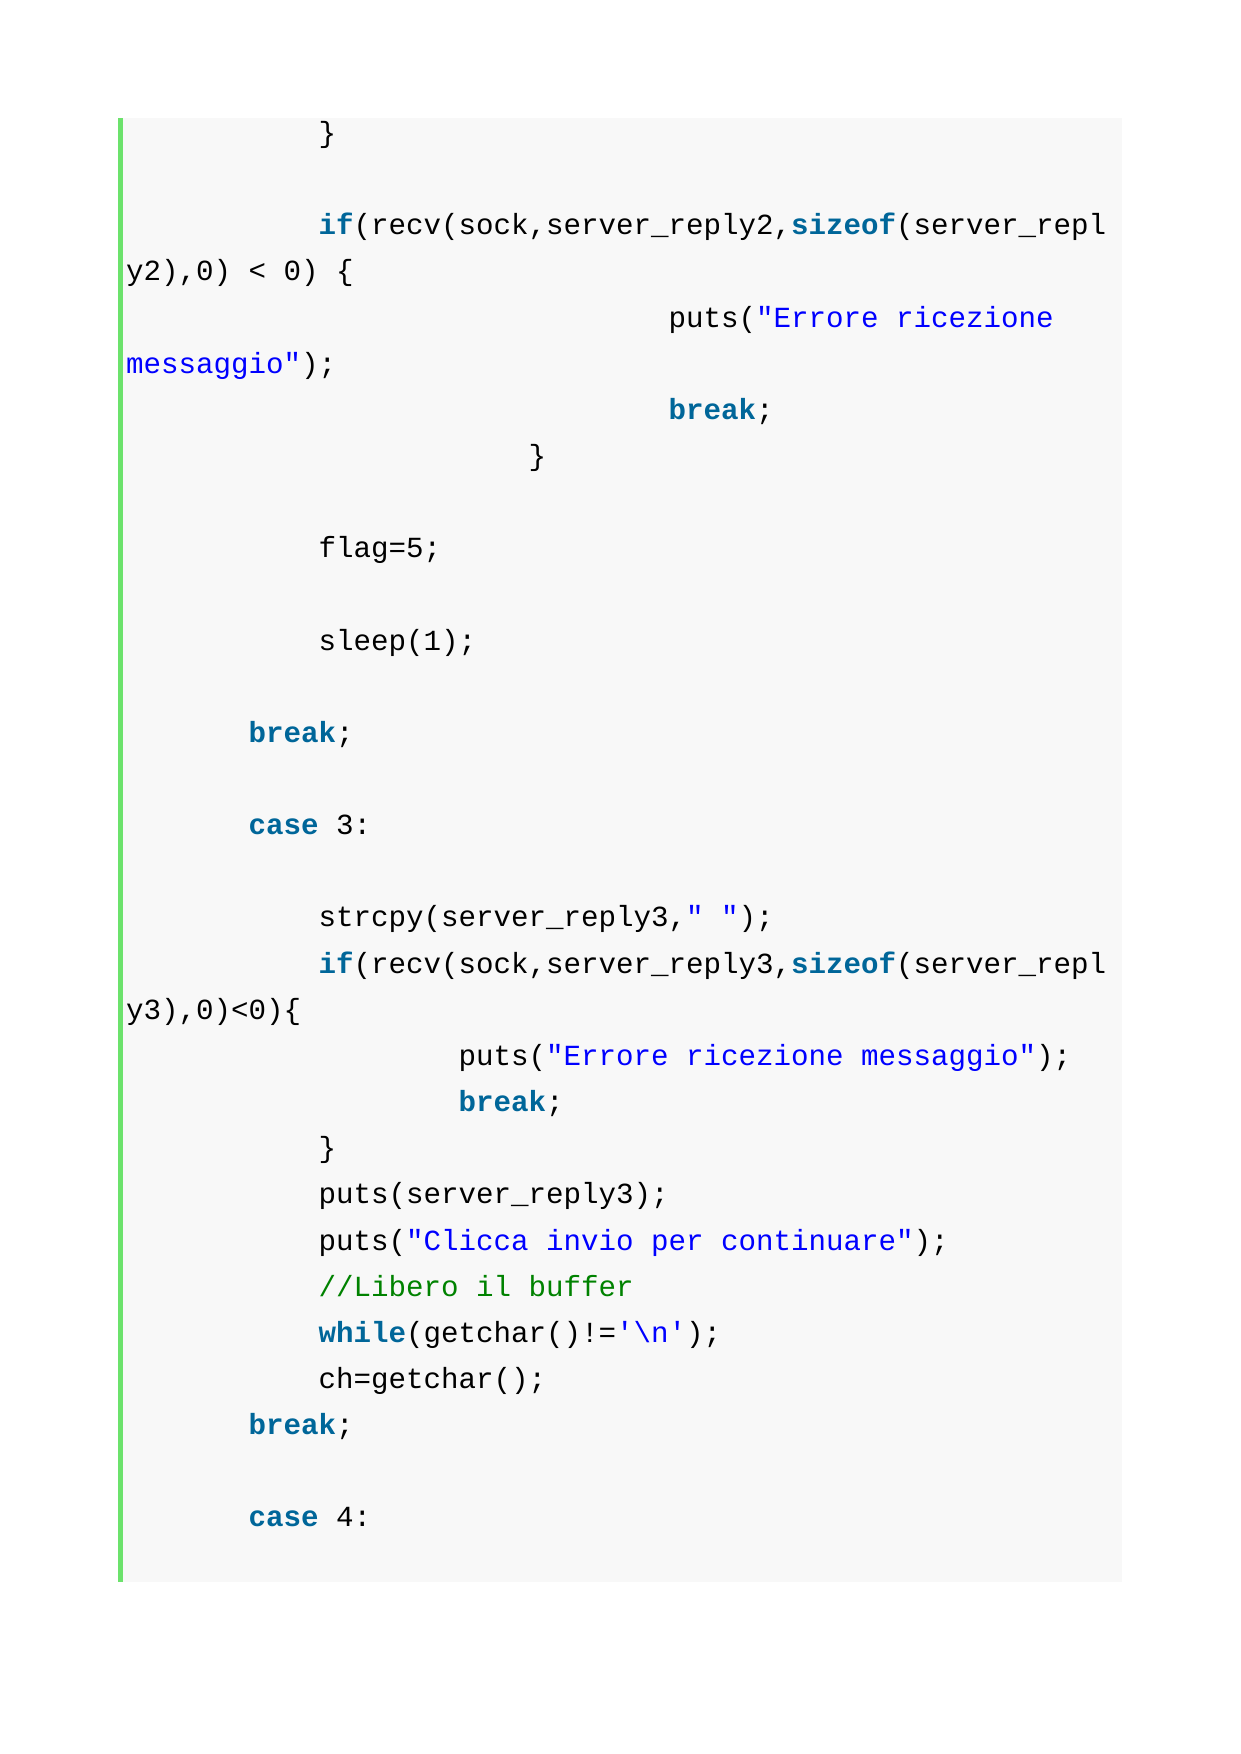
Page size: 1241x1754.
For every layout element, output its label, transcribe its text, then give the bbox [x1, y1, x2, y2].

text if(recv(sock,server_reply3,sizeof(server_reply3),0)<0){ [123, 949, 1122, 1028]
text case 4: [123, 1502, 1122, 1536]
text puts("Errore ricezione messaggio"); [123, 1041, 1122, 1074]
text } [123, 441, 1122, 474]
text break; [123, 1410, 1122, 1443]
text break; [123, 395, 1122, 428]
text while(getchar()!='\n'); [123, 1318, 1122, 1351]
text } [123, 1133, 1122, 1166]
text sleep(1); [123, 626, 1122, 659]
text case 3: [123, 810, 1122, 843]
text } [123, 118, 1122, 151]
text break; [123, 1087, 1122, 1120]
text puts("Clicca invio per continuare"); [123, 1226, 1122, 1259]
text flag=5; [123, 533, 1122, 566]
text if(recv(sock,server_reply2,sizeof(server_reply2),0) < 0) { [123, 210, 1122, 289]
text ch=getchar(); [123, 1364, 1122, 1397]
text break; [123, 718, 1122, 751]
text puts("Errore ricezione messaggio"); [123, 303, 1122, 382]
text //Libero il buffer [123, 1272, 1122, 1305]
text puts(server_reply3); [123, 1179, 1122, 1212]
text strcpy(server_reply3," "); [123, 903, 1122, 936]
